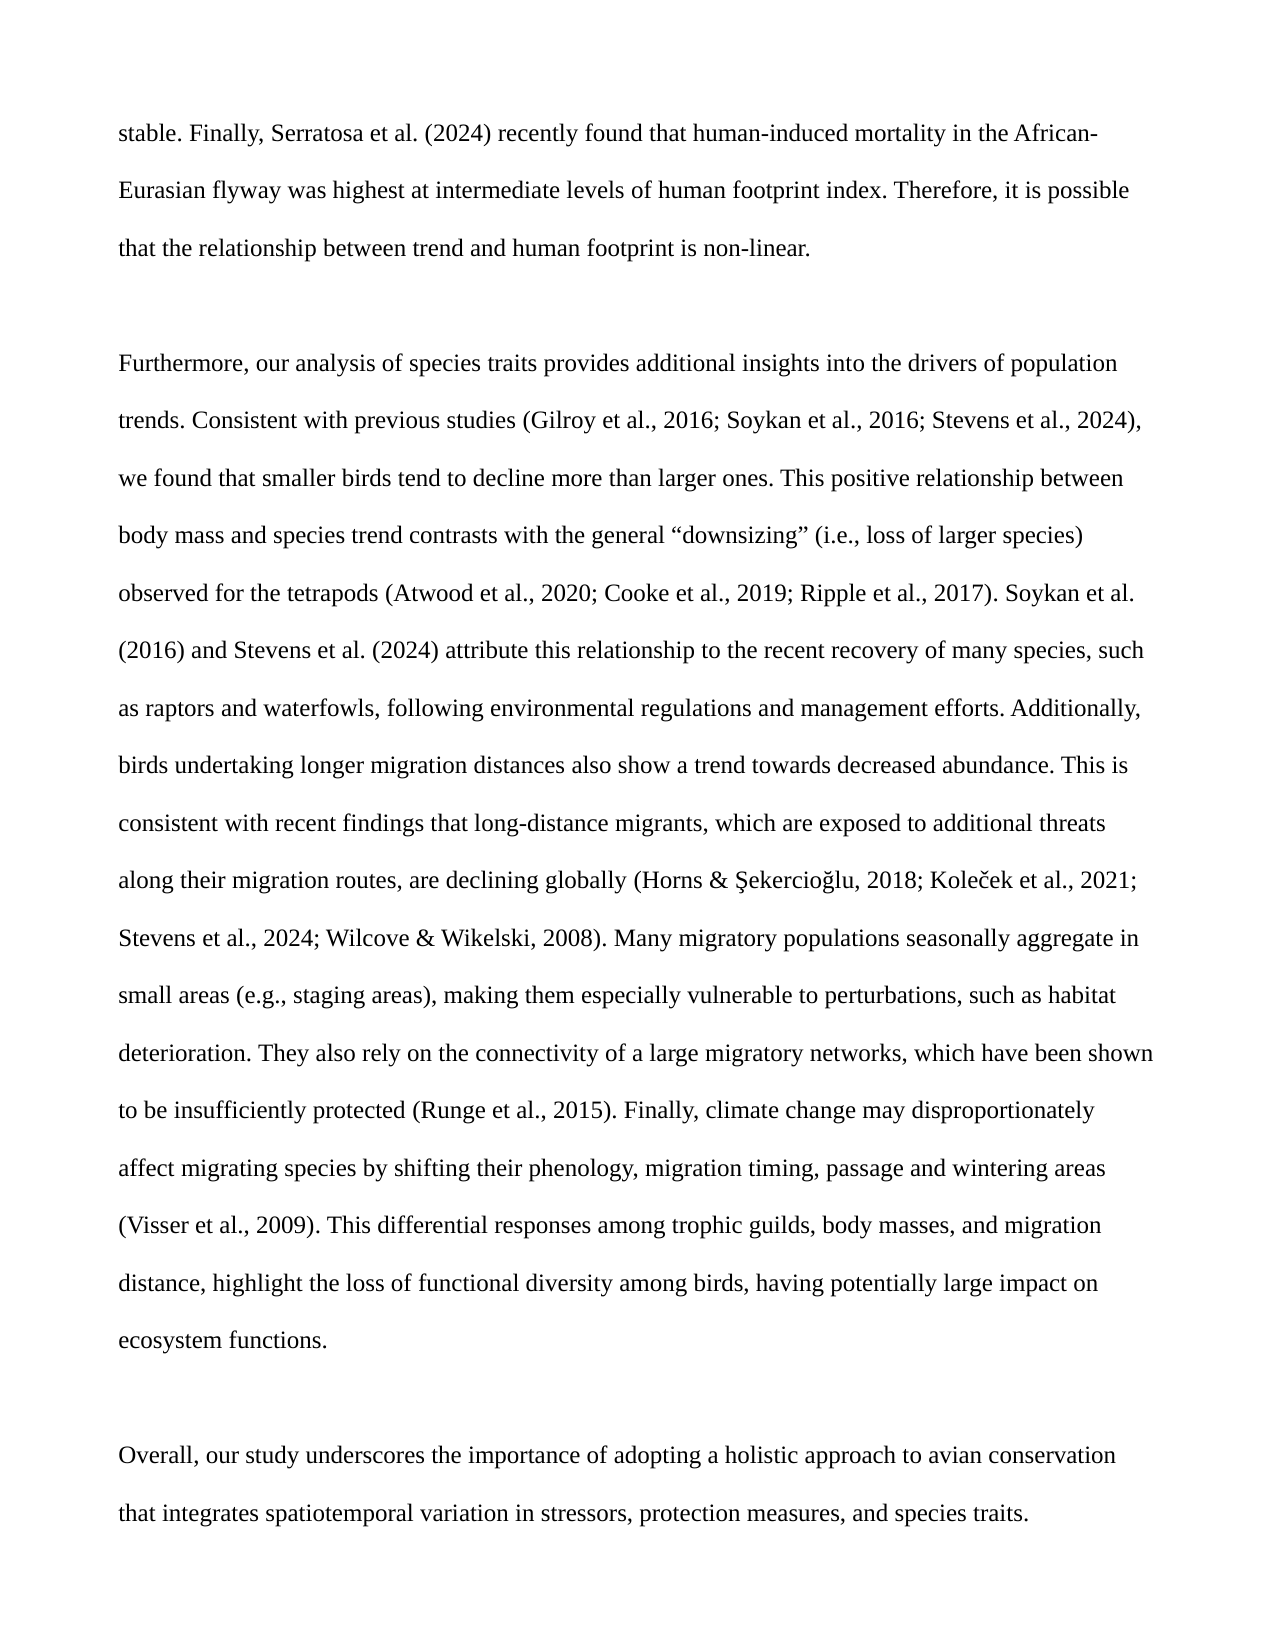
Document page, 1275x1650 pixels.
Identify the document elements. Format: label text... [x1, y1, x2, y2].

text Overall, our study underscores the importance of adopting a holistic approach to avian conservation that integrates spatiotemporal variation in stressors, protection measures, and species traits. [118, 1441, 1157, 1527]
text stable. Finally, Serratosa et al. (2024) recently found that human-induced mortality in the African-Eurasian flyway was highest at intermediate levels of human footprint index. Therefore, it is possible that the relationship between trend and human footprint is non-linear. [118, 118, 1157, 262]
text Furthermore, our analysis of species traits provides additional insights into the drivers of population trends. Consistent with previous studies (Gilroy et al., 2016; Soykan et al., 2016; Stevens et al., 2024), we found that smaller birds tend to decline more than larger ones. This positive relationship between body mass and species trend contrasts with the general “downsizing” (i.e., loss of larger species) observed for the tetrapods (Atwood et al., 2020; Cooke et al., 2019; Ripple et al., 2017). Soykan et al. (2016) and Stevens et al. (2024) attribute this relationship to the recent recovery of many species, such as raptors and waterfowls, following environmental regulations and management efforts. Additionally, birds undertaking longer migration distances also show a trend towards decreased abundance. This is consistent with recent findings that long-distance migrants, which are exposed to additional threats along their migration routes, are declining globally (Horns & Şekercioğlu, 2018; Koleček et al., 2021; Stevens et al., 2024; Wilcove & Wikelski, 2008). Many migratory populations seasonally aggregate in small areas (e.g., staging areas), making them especially vulnerable to perturbations, such as habitat deterioration. They also rely on the connectivity of a large migratory networks, which have been shown to be insufficiently protected (Runge et al., 2015). Finally, climate change may disproportionately affect migrating species by shifting their phenology, migration timing, passage and wintering areas (Visser et al., 2009). This differential responses among trophic guilds, body masses, and migration distance, highlight the loss of functional diversity among birds, having potentially large impact on ecosystem functions. [118, 348, 1157, 1354]
